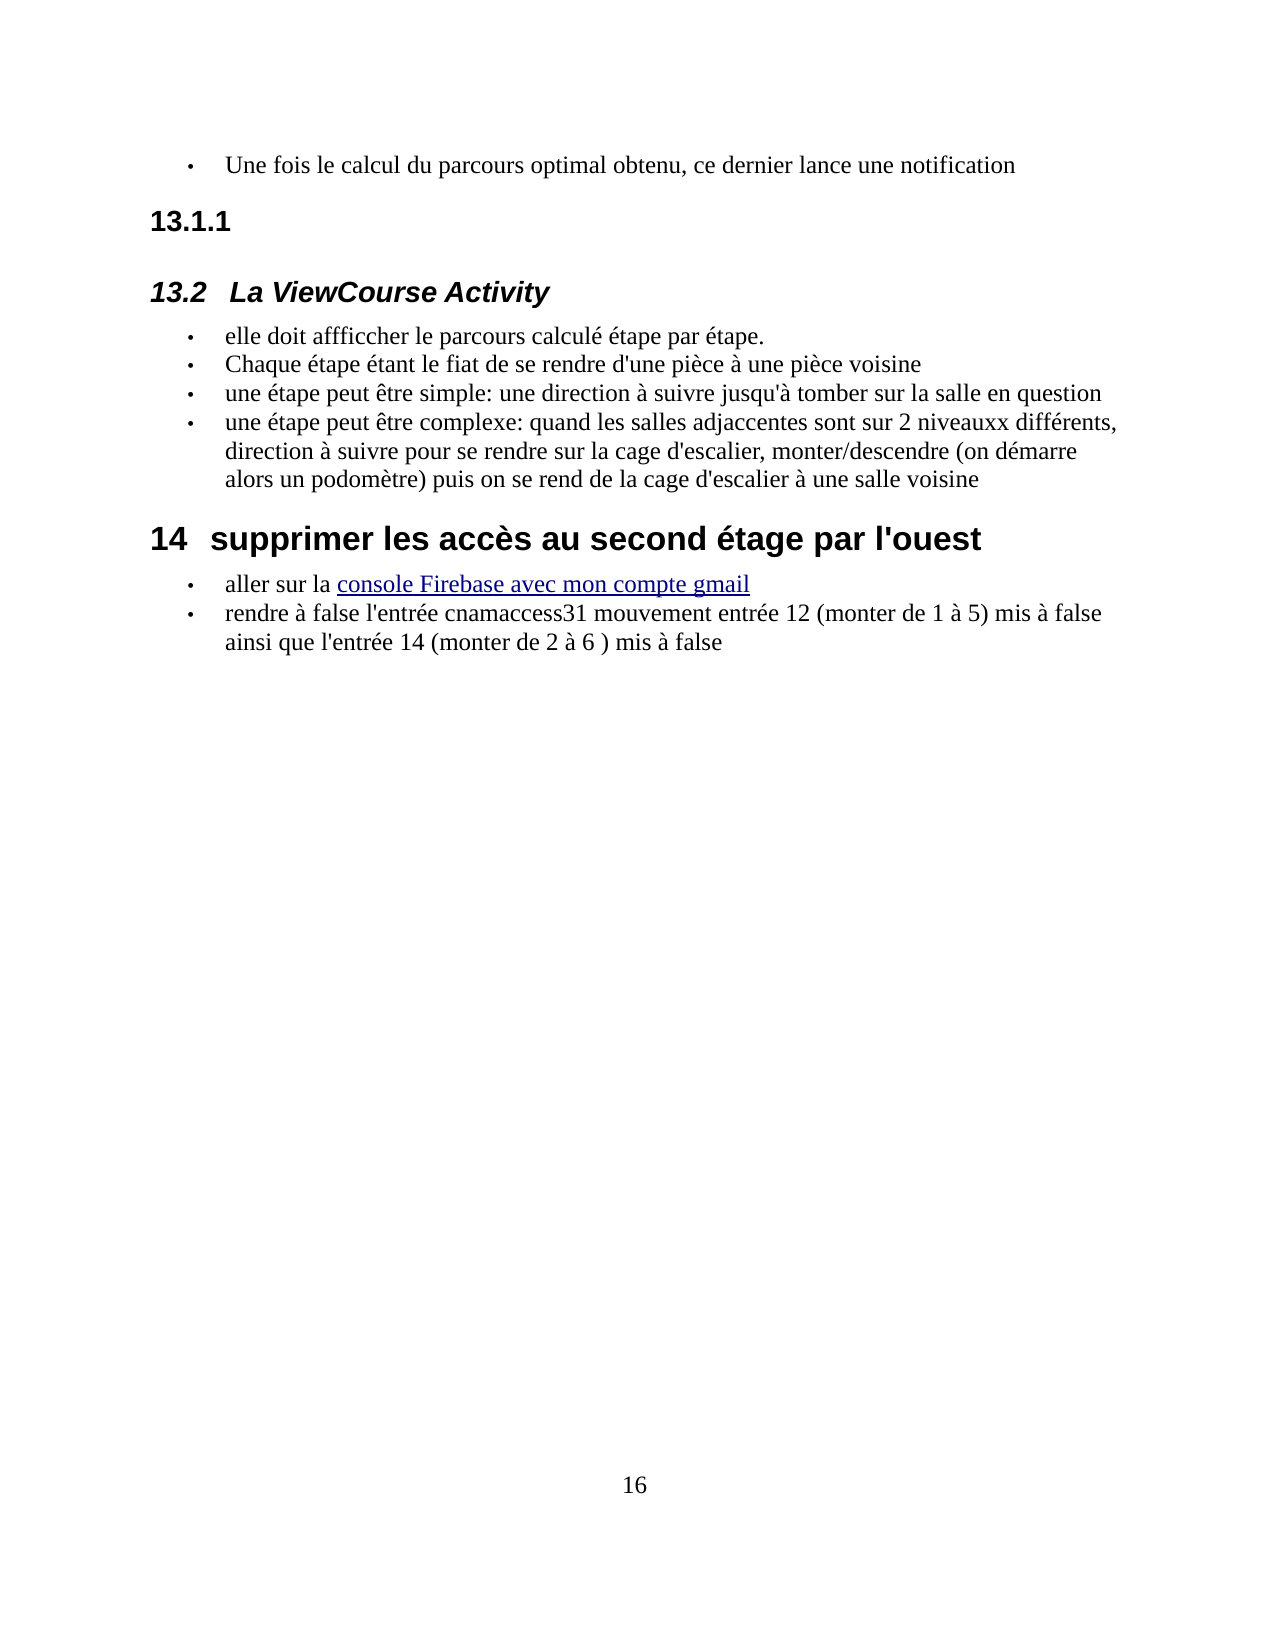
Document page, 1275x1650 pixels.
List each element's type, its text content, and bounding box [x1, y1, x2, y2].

subtitle supprimer les accès au second étage par l'ouest [150, 518, 1125, 557]
list une étape peut être simple: une direction à suivre jusqu'à tomber sur la salle en question [187, 378, 1125, 407]
list elle doit affficcher le parcours calculé étape par étape. [187, 321, 1125, 349]
list une étape peut être complexe: quand les salles adjaccentes sont sur 2 niveauxx différents, direction à suivre pour se rendre sur la cage d'escalier, monter/descendre (on démarre alors un podomètre) puis on se rend de la cage d'escalier à une salle voisine [187, 407, 1125, 493]
list aller sur la console Firebase avec mon compte gmail [187, 569, 1125, 598]
list rendre à false l'entrée cnamaccess31 mouvement entrée 12 (monter de 1 à 5) mis à false ainsi que l'entrée 14 (monter de 2 à 6 ) mis à false [187, 598, 1125, 656]
subtitle La ViewCourse Activity [150, 275, 1125, 308]
list Une fois le calcul du parcours optimal obtenu, ce dernier lance une notification [187, 150, 1125, 179]
list Chaque étape étant le fiat de se rendre d'une pièce à une pièce voisine [187, 349, 1125, 378]
